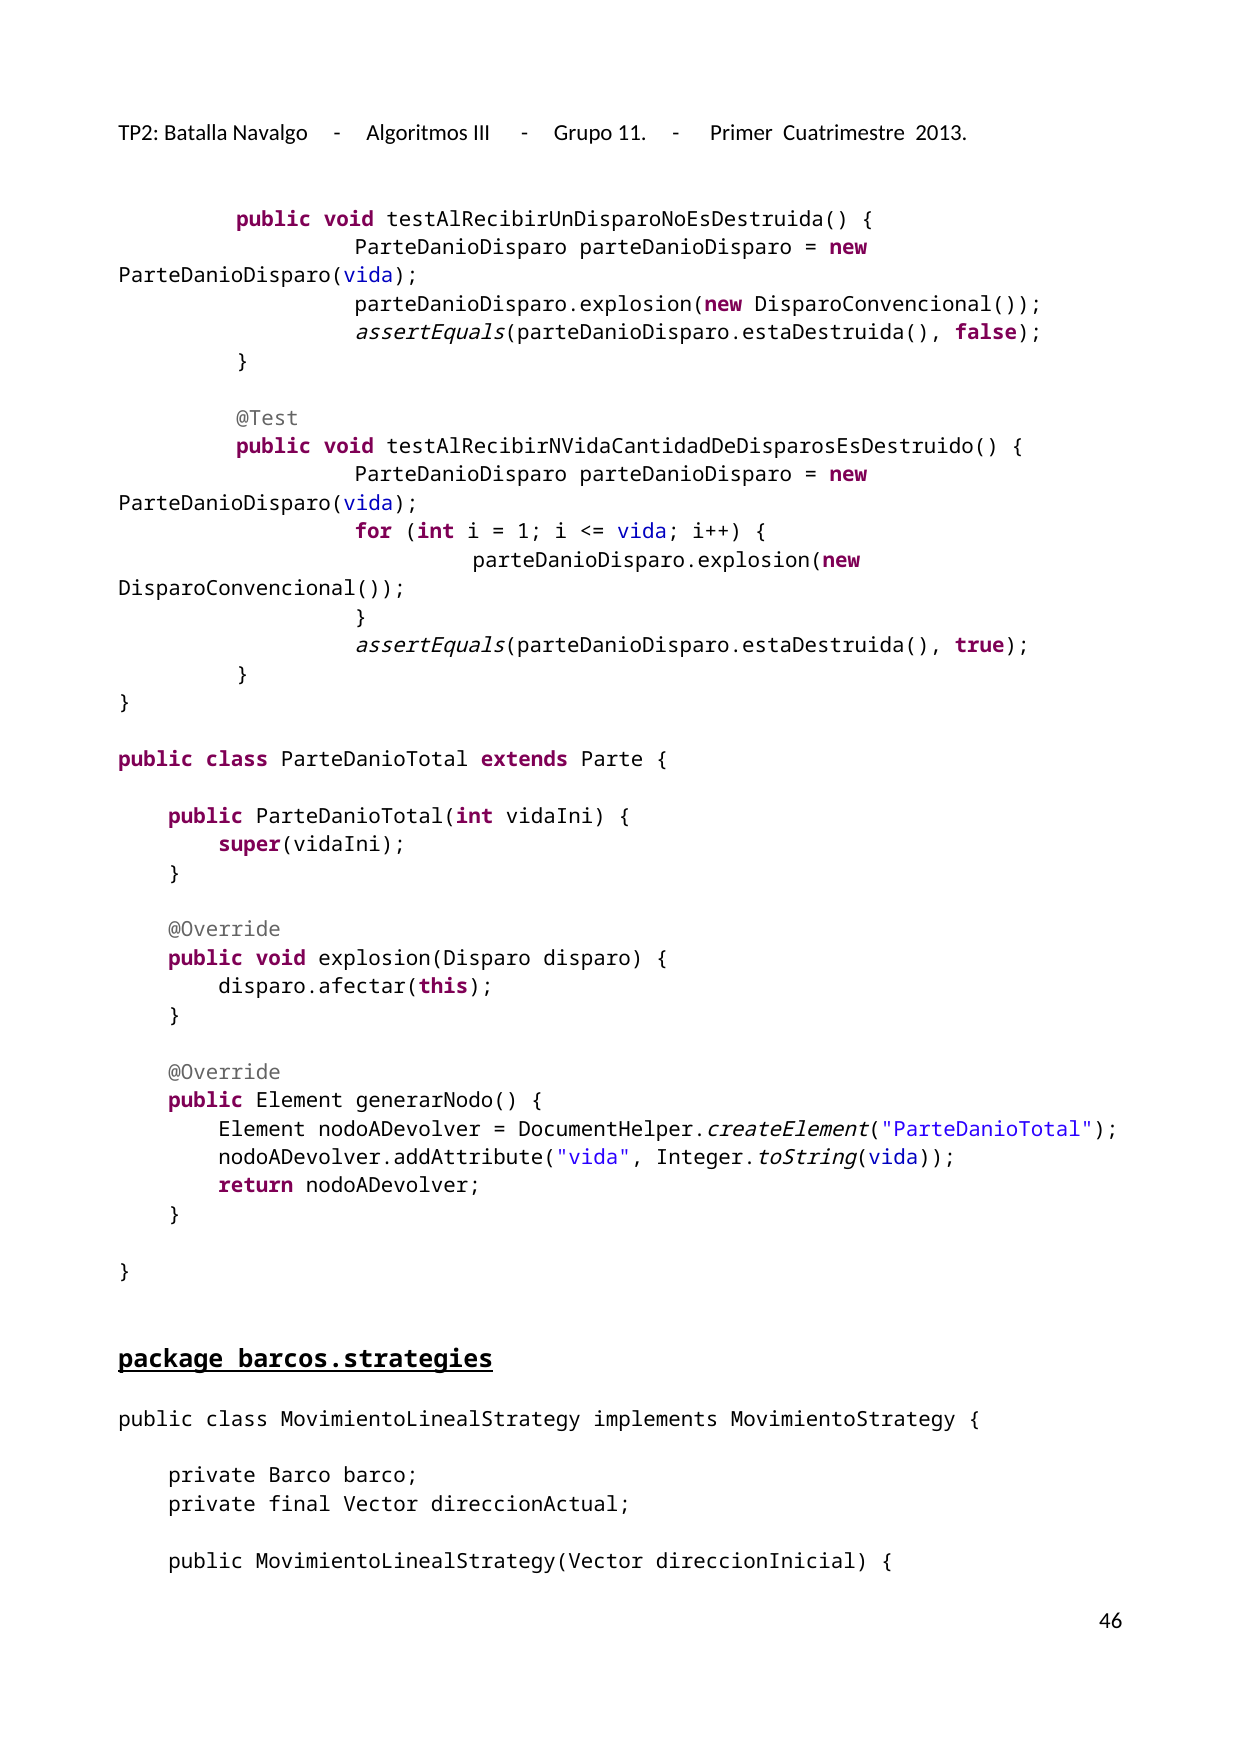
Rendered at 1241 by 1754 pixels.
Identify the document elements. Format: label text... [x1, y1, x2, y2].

text super(vidaIni); [118, 829, 1122, 858]
text ParteDanioDisparo parteDanioDisparo = new ParteDanioDisparo(vida); [118, 232, 1122, 289]
text parteDanioDisparo.explosion(new DisparoConvencional()); [118, 289, 1122, 317]
text @Test [118, 403, 1122, 431]
text } [118, 659, 1122, 687]
text parteDanioDisparo.explosion(new DisparoConvencional()); [118, 545, 1122, 602]
text public void explosion(Disparo disparo) { [118, 943, 1122, 971]
text } [118, 1256, 1122, 1284]
text public class ParteDanioTotal extends Parte { [118, 744, 1122, 772]
text } [118, 602, 1122, 630]
text ParteDanioDisparo parteDanioDisparo = new ParteDanioDisparo(vida); [118, 459, 1122, 516]
text assertEquals(parteDanioDisparo.estaDestruida(), true); [118, 630, 1122, 659]
text public ParteDanioTotal(int vidaIni) { [118, 801, 1122, 829]
text } [118, 858, 1122, 886]
text assertEquals(parteDanioDisparo.estaDestruida(), false); [118, 317, 1122, 346]
text package barcos.strategies [118, 1341, 1122, 1375]
text private final Vector direccionActual; [118, 1489, 1122, 1517]
text @Override [118, 1057, 1122, 1085]
text public void testAlRecibirUnDisparoNoEsDestruida() { [118, 204, 1122, 232]
text public class MovimientoLinealStrategy implements MovimientoStrategy { [118, 1404, 1122, 1432]
text public Element generarNodo() { [118, 1085, 1122, 1114]
text disparo.afectar(this); [118, 971, 1122, 1000]
text @Override [118, 914, 1122, 943]
text Element nodoADevolver = DocumentHelper.createElement("ParteDanioTotal"); [118, 1114, 1122, 1142]
text } [118, 1000, 1122, 1028]
text return nodoADevolver; [118, 1171, 1122, 1199]
text public void testAlRecibirNVidaCantidadDeDisparosEsDestruido() { [118, 431, 1122, 459]
text private Barco barco; [118, 1461, 1122, 1489]
text public MovimientoLinealStrategy(Vector direccionInicial) { [118, 1546, 1122, 1574]
text } [118, 1199, 1122, 1227]
text } [118, 346, 1122, 374]
text } [118, 687, 1122, 716]
text for (int i = 1; i <= vida; i++) { [118, 516, 1122, 545]
text nodoADevolver.addAttribute("vida", Integer.toString(vida)); [118, 1142, 1122, 1171]
